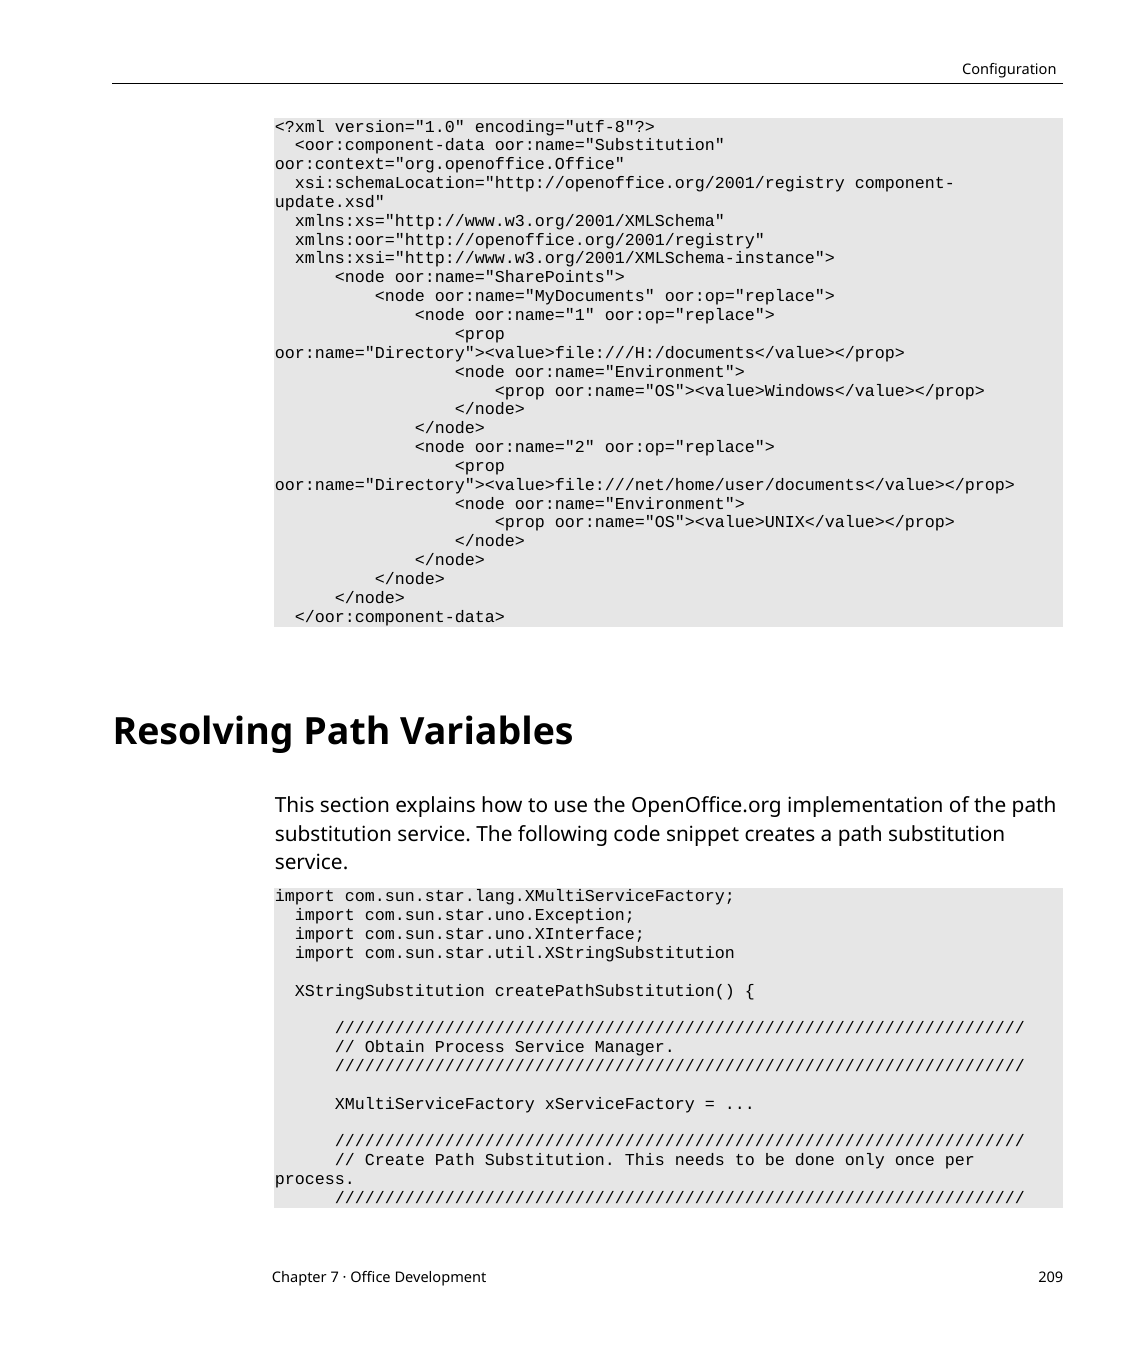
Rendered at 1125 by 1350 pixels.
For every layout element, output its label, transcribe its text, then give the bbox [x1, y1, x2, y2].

subtitle Resolving Path Variables [112, 704, 1063, 755]
text This section explains how to use the OpenOffice.org implementation of the path substitution service. The following code snippet creates a path substitution service. [274, 791, 1063, 876]
text <?xml version="1.0" encoding="utf-8"?> <oor:component-data oor:name="Substitution" oor:context="org.openoffice.Office" xsi:schemaLocation="http://openoffice.org/2001/registry component-update.xsd" xmlns:xs="http://www.w3.org/2001/XMLSchema" xmlns:oor="http://openoffice.org/2001/registry" xmlns:xsi="http://www.w3.org/2001/XMLSchema-instance"> <node oor:name="SharePoints"> <node oor:name="MyDocuments" oor:op="replace"> <node oor:name="1" oor:op="replace"> <prop oor:name="Directory"><value>file:///H:/documents</value></prop> <node oor:name="Environment"> <prop oor:name="OS"><value>Windows</value></prop> </node> </node> <node oor:name="2" oor:op="replace"> <prop oor:name="Directory"><value>file:///net/home/user/documents</value></prop> <node oor:name="Environment"> <prop oor:name="OS"><value>UNIX</value></prop> </node> </node> </node> </node> </oor:component-data> [274, 118, 1063, 627]
text import com.sun.star.lang.XMultiServiceFactory; import com.sun.star.uno.Exception; import com.sun.star.uno.XInterface; import com.sun.star.util.XStringSubstitution XStringSubstitution createPathSubstitution() { ///////////////////////////////////////////////////////////////////// // Obtain Process Service Manager. ///////////////////////////////////////////////////////////////////// XMultiServiceFactory xServiceFactory = ... ///////////////////////////////////////////////////////////////////// // Create Path Substitution. This needs to be done only once per process. ///////////////////////////////////////////////////////////////////// [274, 888, 1063, 1208]
